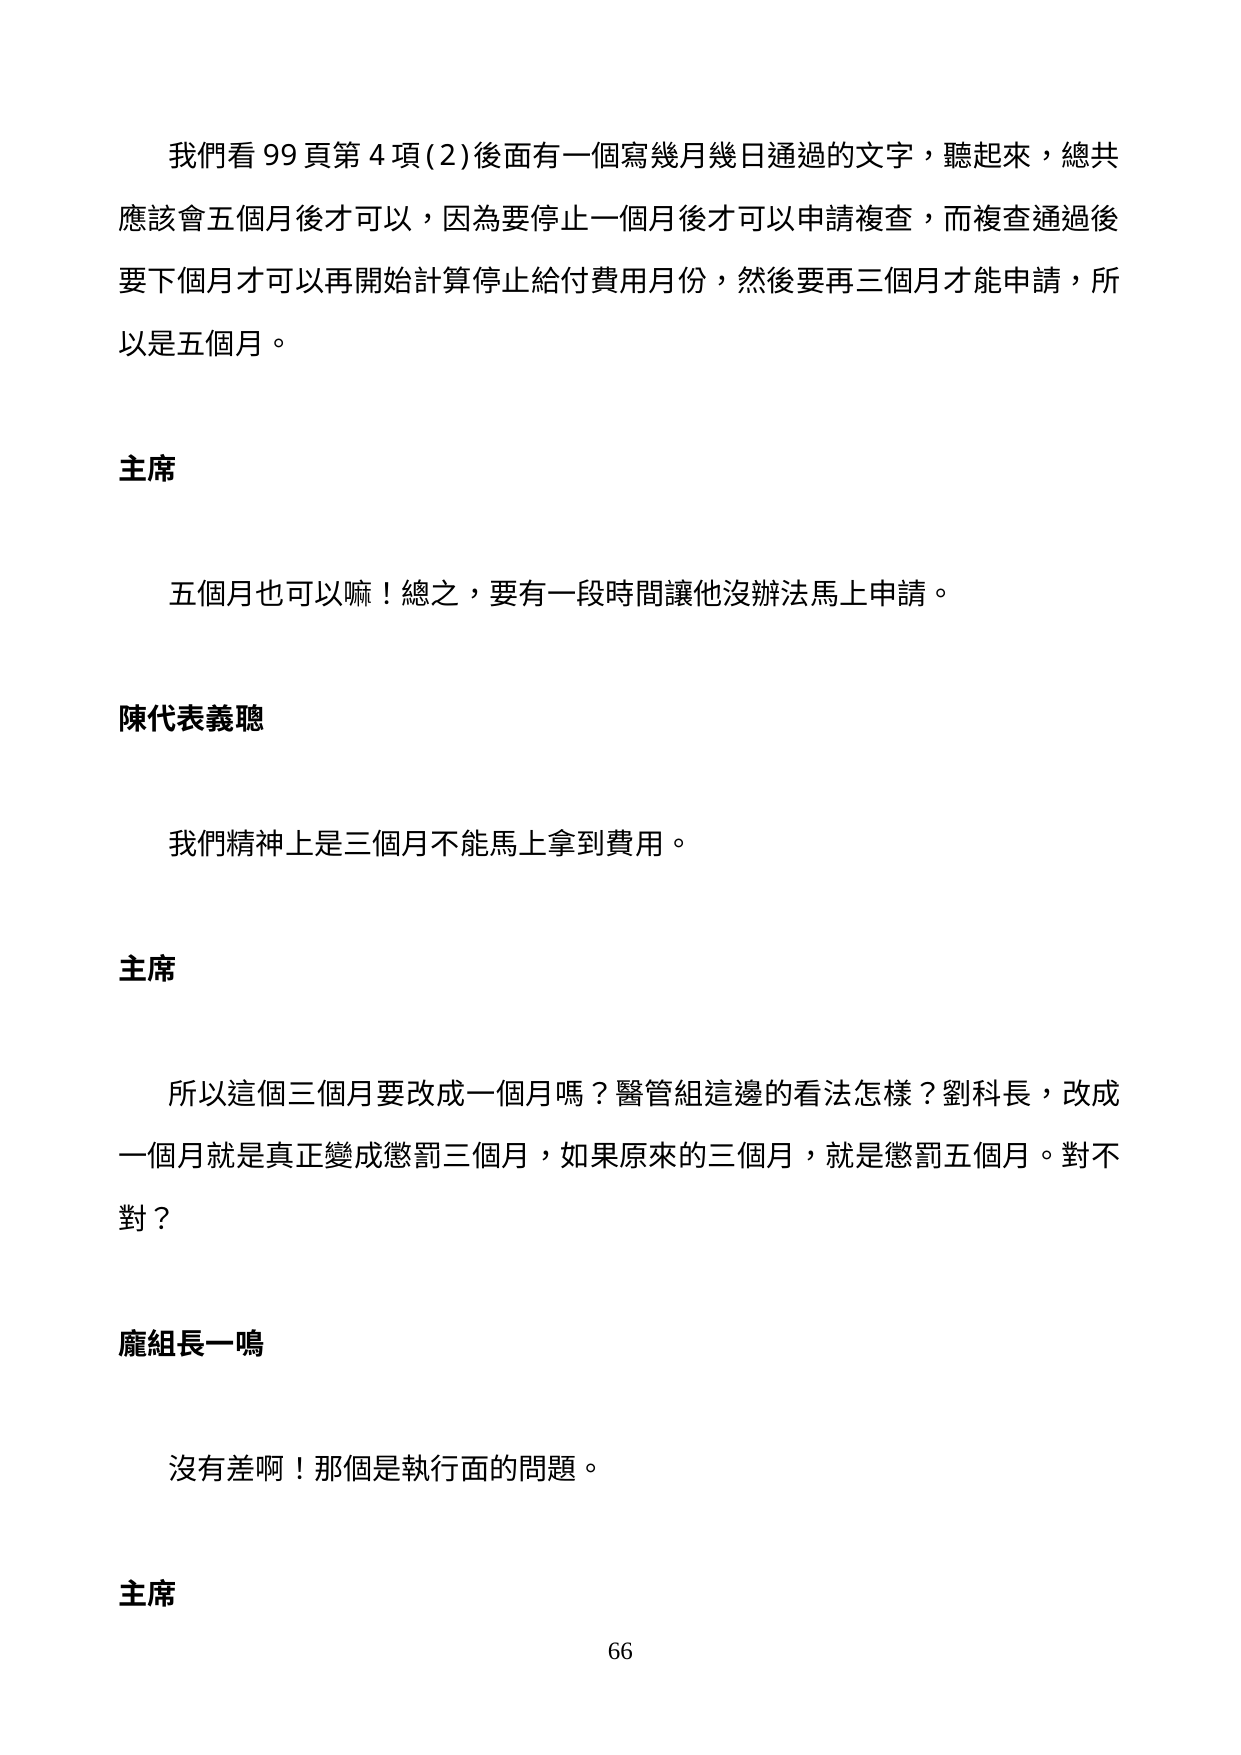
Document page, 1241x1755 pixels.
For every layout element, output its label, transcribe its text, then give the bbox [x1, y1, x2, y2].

text 五個月也可以嘛！總之，要有一段時間讓他沒辦法馬上申請。 [118, 550, 1122, 612]
text 主席 [118, 425, 1122, 487]
text 沒有差啊！那個是執行面的問題。 [118, 1425, 1122, 1487]
text 主席 [118, 925, 1122, 987]
text 主席 [118, 1550, 1122, 1612]
text 我們看99頁第4項(2)後面有一個寫幾月幾日通過的文字，聽起來，總共應該會五個月後才可以，因為要停止一個月後才可以申請複查，而複查通過後要下個月才可以再開始計算停止給付費用月份，然後要再三個月才能申請，所以是五個月。 [118, 112, 1122, 362]
text 龐組長一鳴 [118, 1300, 1122, 1362]
text 我們精神上是三個月不能馬上拿到費用。 [118, 800, 1122, 862]
text 陳代表義聰 [118, 675, 1122, 737]
text 所以這個三個月要改成一個月嗎？醫管組這邊的看法怎樣？劉科長，改成一個月就是真正變成懲罰三個月，如果原來的三個月，就是懲罰五個月。對不對？ [118, 1050, 1122, 1237]
